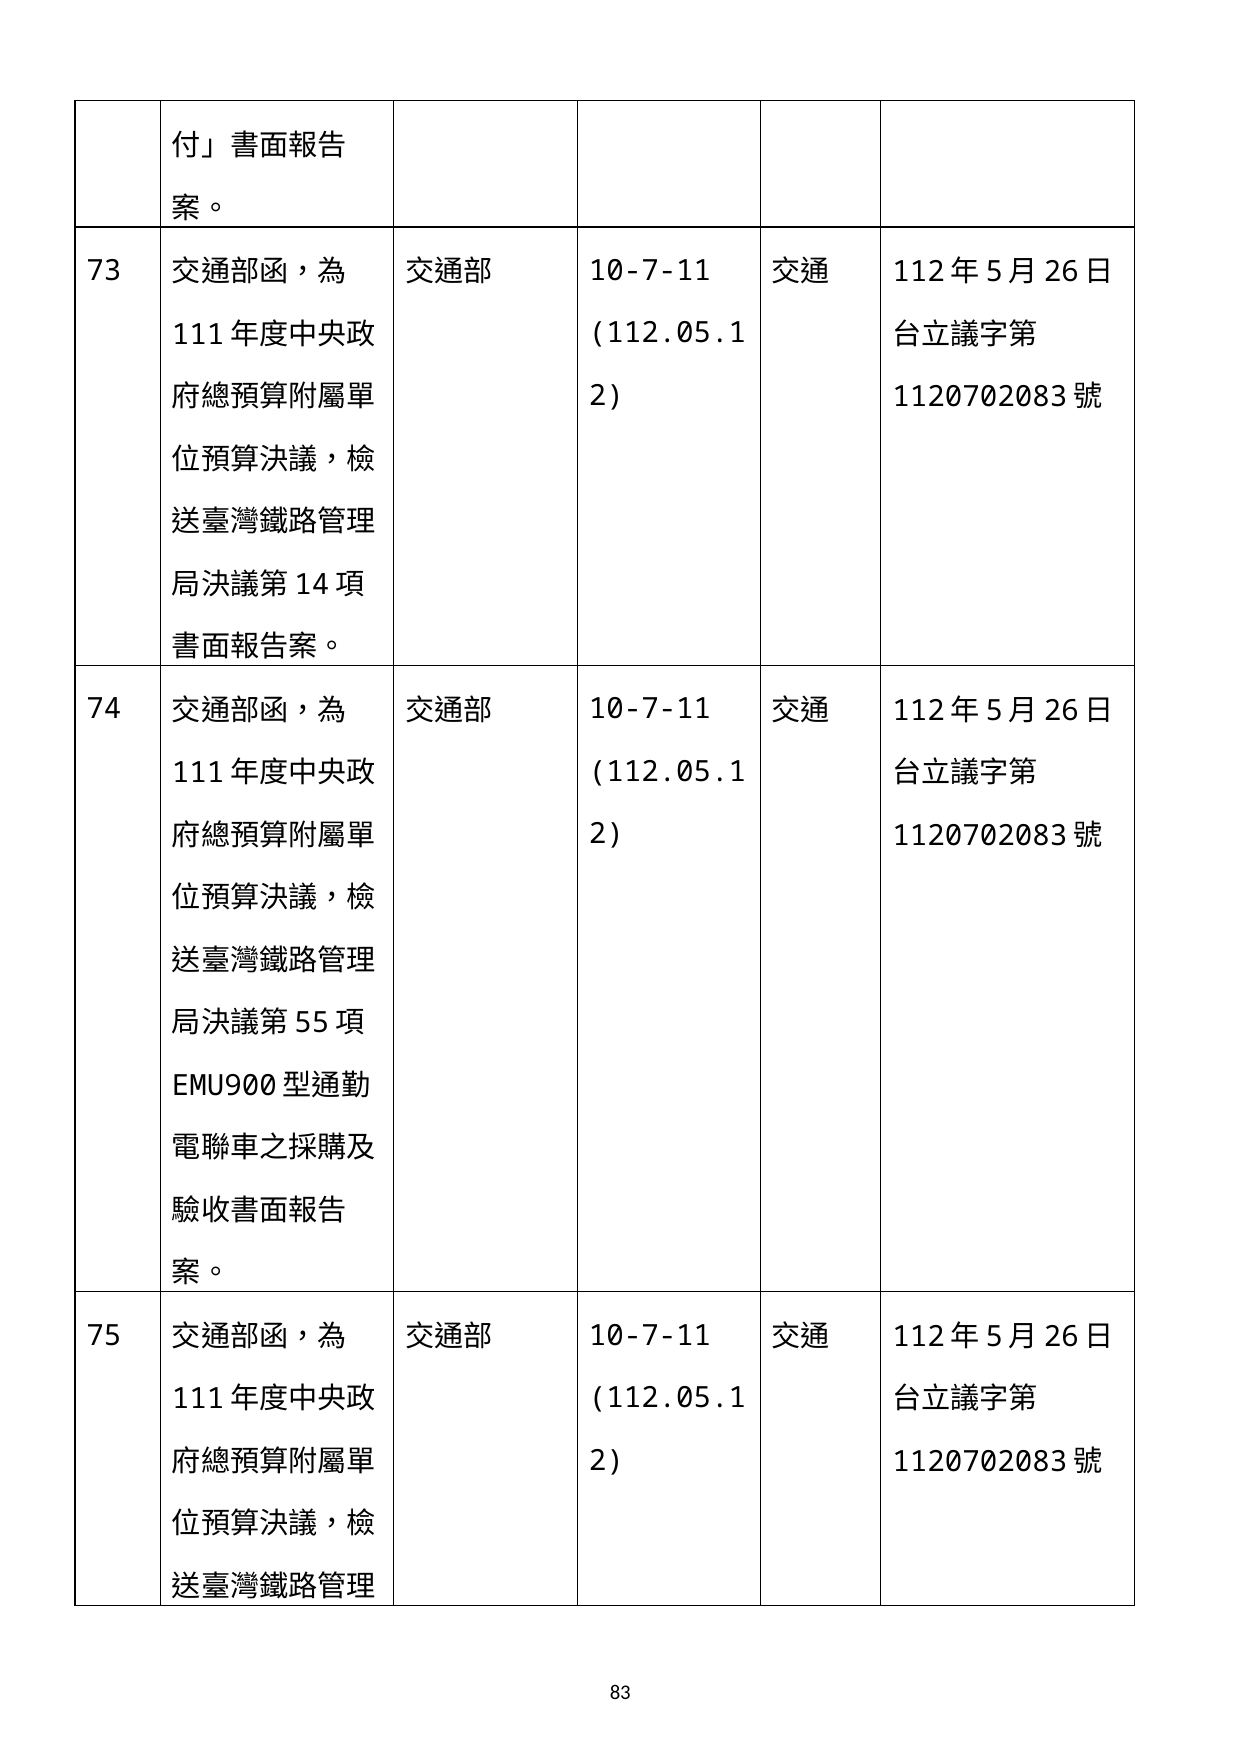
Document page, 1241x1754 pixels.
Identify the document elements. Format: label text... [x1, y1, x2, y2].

table_cell [578, 101, 760, 226]
table_cell 交通部 [394, 666, 577, 1291]
table_cell 交通部函，為111年度中央政府總預算附屬單位預算決議，檢送臺灣鐵路管理局決議第14項書面報告案。 [161, 228, 393, 665]
table_cell 73 [76, 228, 160, 665]
table_cell 交通 [761, 228, 880, 665]
table_cell 10-7-11 (112.05.12) [578, 666, 760, 1291]
table_cell 112年5月26日 台立議字第1120702083號 [881, 666, 1134, 1291]
table_cell 交通部 [394, 1292, 577, 1604]
table_cell 交通 [761, 1292, 880, 1604]
table_cell 交通部函，為111年度中央政府總預算附屬單位預算決議，檢送臺灣鐵路管理 [161, 1292, 393, 1604]
table_cell 交通部函，為111年度中央政府總預算附屬單位預算決議，檢送臺灣鐵路管理局決議第55項EMU900型通勤電聯車之採購及驗收書面報告案。 [161, 666, 393, 1291]
table_cell 10-7-11 (112.05.12) [578, 228, 760, 665]
table_cell 74 [76, 666, 160, 1291]
table_cell 75 [76, 1292, 160, 1604]
table_cell 112年5月26日 台立議字第1120702083號 [881, 228, 1134, 665]
table_cell 付」書面報告案。 [161, 101, 393, 226]
table_cell [881, 101, 1134, 226]
table_cell 交通部 [394, 228, 577, 665]
table_cell 交通 [761, 666, 880, 1291]
table_cell [761, 101, 880, 226]
table_cell [76, 101, 160, 226]
table_cell [394, 101, 577, 226]
table_cell 10-7-11 (112.05.12) [578, 1292, 760, 1604]
table_cell 112年5月26日 台立議字第1120702083號 [881, 1292, 1134, 1604]
